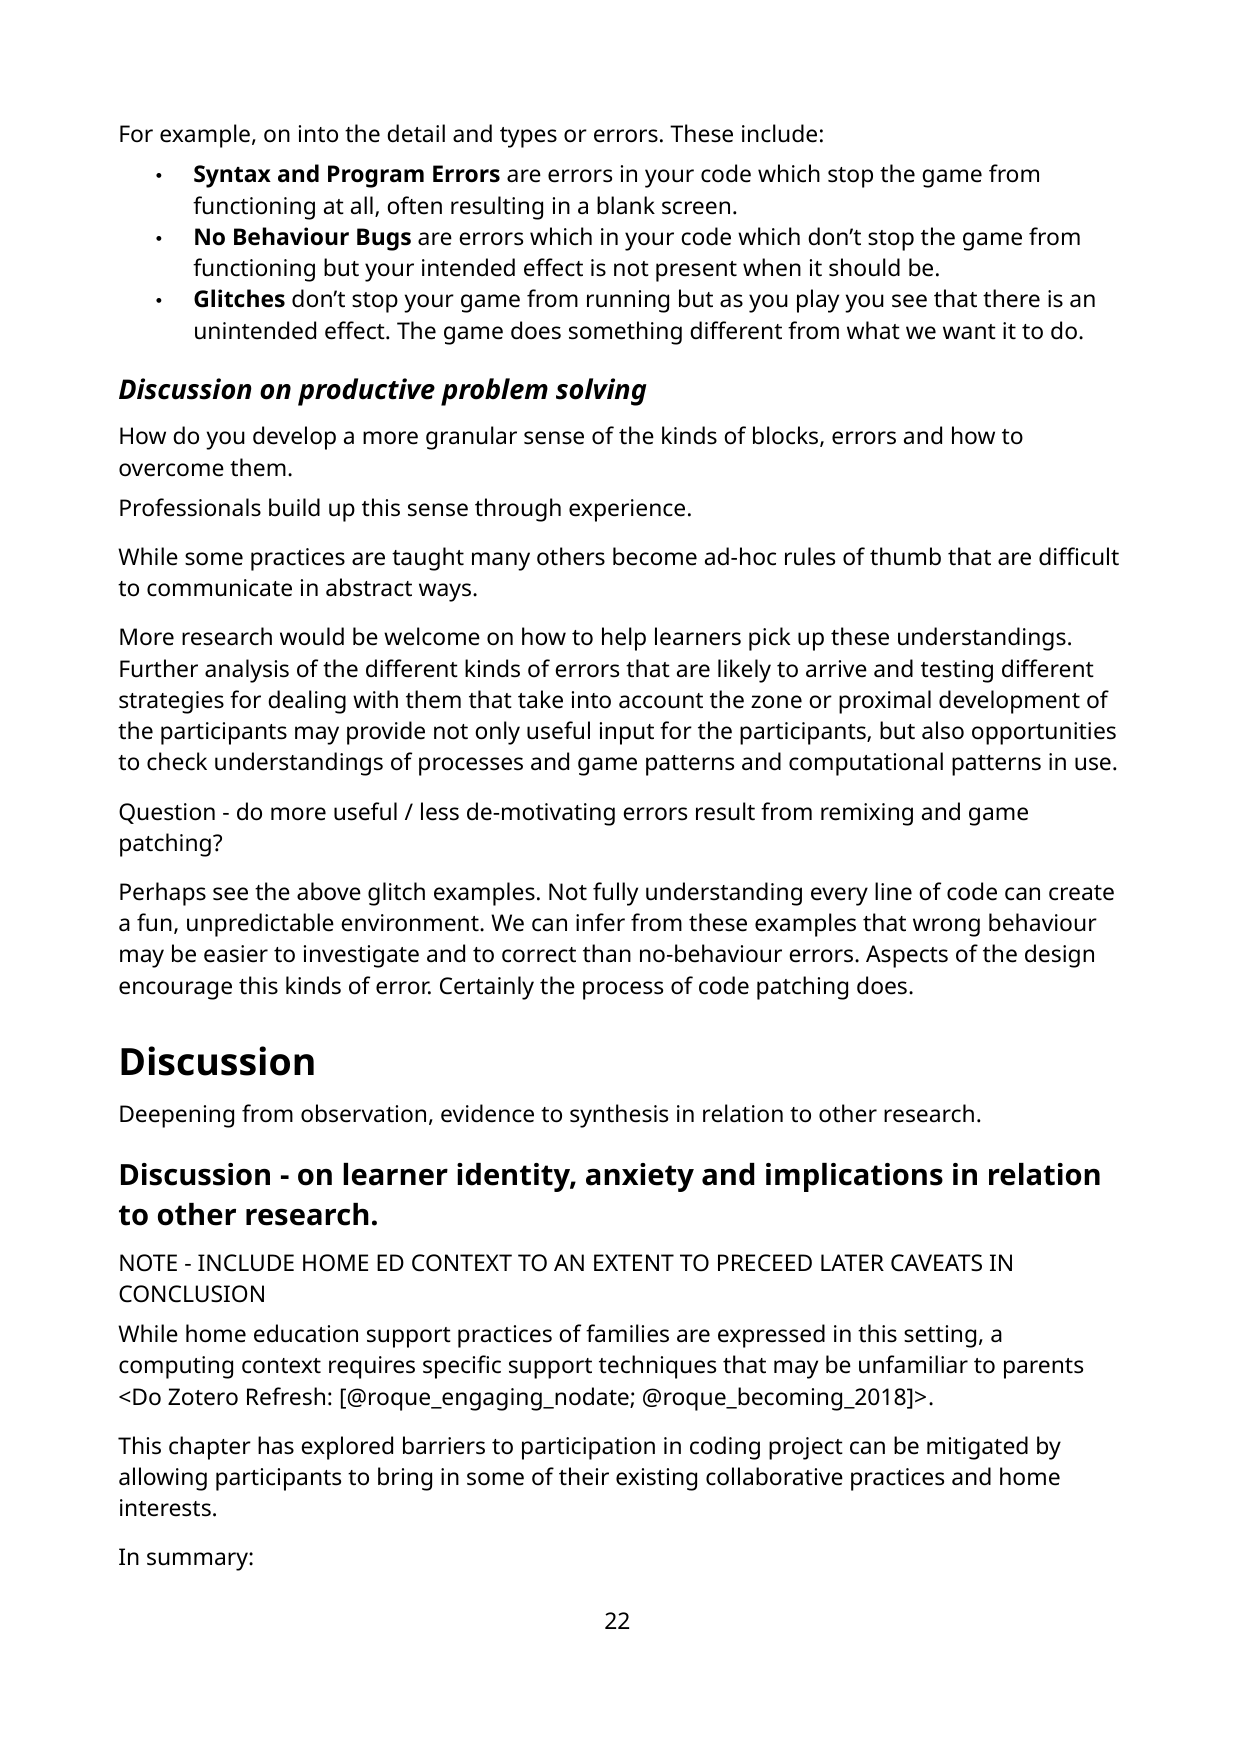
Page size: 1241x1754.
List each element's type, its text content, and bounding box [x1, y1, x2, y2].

text In summary: [118, 1541, 1122, 1572]
subtitle Discussion [118, 1035, 1122, 1086]
list No Behaviour Bugs are errors which in your code which don’t stop the game from functioning but your intended effect is not present when it should be. [156, 221, 1122, 283]
subtitle Discussion on productive problem solving [118, 371, 1122, 408]
text For example, on into the detail and types or errors. These include: [118, 118, 1122, 149]
text This chapter has explored barriers to participation in coding project can be mitigated by allowing participants to bring in some of their existing collaborative practices and home interests. [118, 1429, 1122, 1523]
list Glitches don’t stop your game from running but as you play you see that there is an unintended effect. The game does something different from what we want it to do. [156, 283, 1122, 346]
text While some practices are taught many others become ad-hoc rules of thumb that are difficult to communicate in abstract ways. [118, 541, 1122, 603]
text While home education support practices of families are expressed in this setting, a computing context requires specific support techniques that may be unfamiliar to parents <Do Zotero Refresh: [@roque_engaging_nodate; @roque_becoming_2018]>. [118, 1318, 1122, 1412]
text Professionals build up this sense through experience. [118, 492, 1122, 523]
subtitle Discussion - on learner identity, anxiety and implications in relation to other research. [118, 1154, 1122, 1234]
text NOTE - INCLUDE HOME ED CONTEXT TO AN EXTENT TO PRECEED LATER CAVEATS IN CONCLUSION [118, 1246, 1122, 1309]
text Question - do more useful / less de-motivating errors result from remixing and game patching? [118, 795, 1122, 858]
text More research would be welcome on how to help learners pick up these understandings. Further analysis of the different kinds of errors that are likely to arrive and testing different strategies for dealing with them that take into account the zone or proximal development of the participants may provide not only useful input for the participants, but also opportunities to check understandings of processes and game patterns and computational patterns in use. [118, 621, 1122, 777]
list Syntax and Program Errors are errors in your code which stop the game from functioning at all, often resulting in a blank screen. [156, 158, 1122, 221]
text How do you develop a more granular sense of the kinds of blocks, errors and how to overcome them. [118, 420, 1122, 483]
text Perhaps see the above glitch examples. Not fully understanding every line of code can create a fun, unpredictable environment. We can infer from these examples that wrong behaviour may be easier to investigate and to correct than no-behaviour errors. Aspects of the design encourage this kinds of error. Certainly the process of code patching does. [118, 876, 1122, 1001]
text Deepening from observation, evidence to synthesis in relation to other research. [118, 1098, 1122, 1129]
